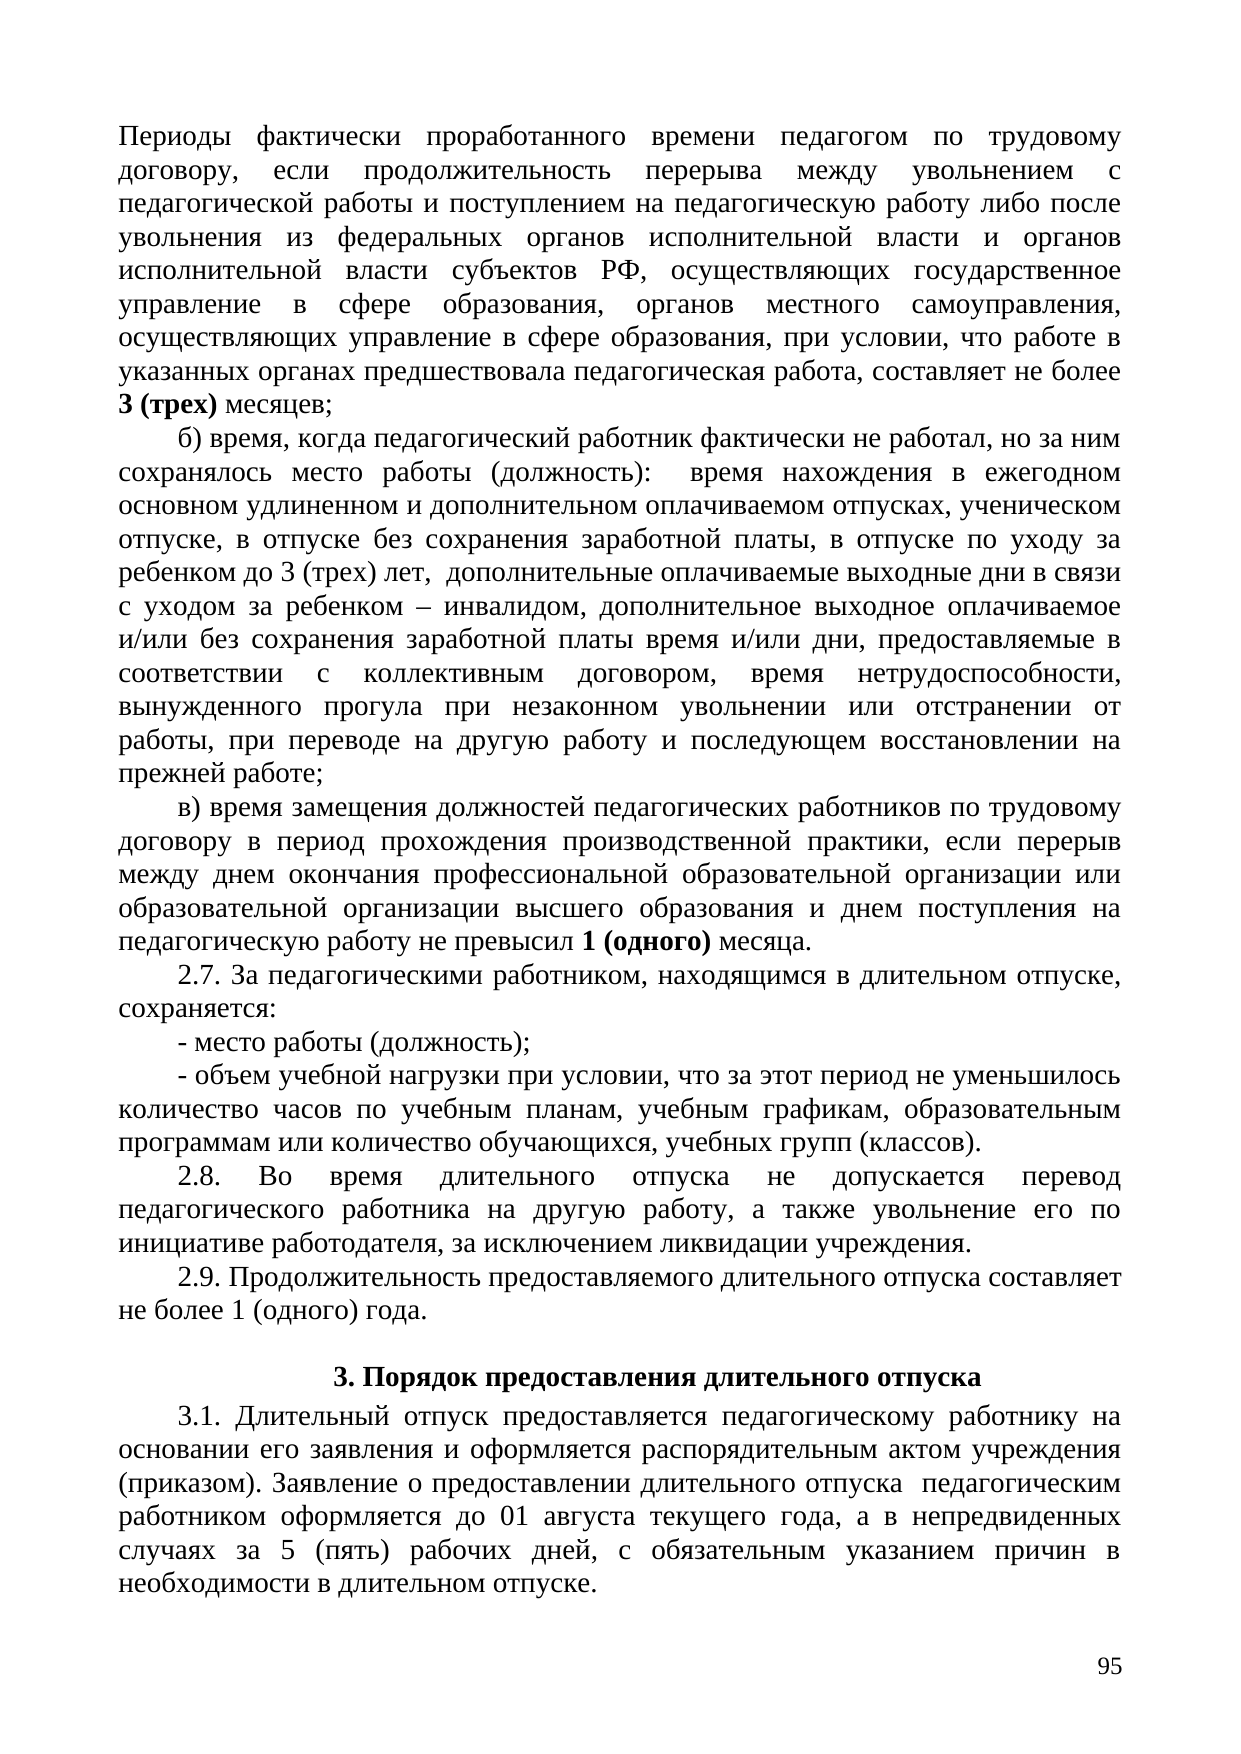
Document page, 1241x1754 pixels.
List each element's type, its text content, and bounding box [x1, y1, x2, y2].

text 2.7. За педагогическими работником, находящимся в длительном отпуске, сохраняется: [118, 957, 1122, 1024]
text 3. Порядок предоставления длительного отпуска [193, 1359, 1122, 1393]
text - место работы (должность); [118, 1024, 1122, 1057]
text Периоды фактически проработанного времени педагогом по трудовому договору, если продолжительность перерыва между увольнением с педагогической работы и поступлением на педагогическую работу либо после увольнения из федеральных органов исполнительной власти и органов исполнительной власти субъектов РФ, осуществляющих государственное управление в сфере образования, органов местного самоуправления, осуществляющих управление в сфере образования, при условии, что работе в указанных органах предшествовала педагогическая работа, составляет не более 3 (трех) месяцев; [118, 118, 1122, 420]
text 3.1. Длительный отпуск предоставляется педагогическому работнику на основании его заявления и оформляется распорядительным актом учреждения (приказом). Заявление о предоставлении длительного отпуска педагогическим работником оформляется до 01 августа текущего года, а в непредвиденных случаях за 5 (пять) рабочих дней, с обязательным указанием причин в необходимости в длительном отпуске. [118, 1398, 1122, 1599]
text - объем учебной нагрузки при условии, что за этот период не уменьшилось количество часов по учебным планам, учебным графикам, образовательным программам или количество обучающихся, учебных групп (классов). [118, 1057, 1122, 1158]
text в) время замещения должностей педагогических работников по трудовому договору в период прохождения производственной практики, если перерыв между днем окончания профессиональной образовательной организации или образовательной организации высшего образования и днем поступления на педагогическую работу не превысил 1 (одного) месяца. [118, 789, 1122, 957]
text 2.8. Во время длительного отпуска не допускается перевод педагогического работника на другую работу, а также увольнение его по инициативе работодателя, за исключением ликвидации учреждения. [118, 1158, 1122, 1259]
text 2.9. Продолжительность предоставляемого длительного отпуска составляет не более 1 (одного) года. [118, 1259, 1122, 1326]
text б) время, когда педагогический работник фактически не работал, но за ним сохранялось место работы (должность): время нахождения в ежегодном основном удлиненном и дополнительном оплачиваемом отпусках, ученическом отпуске, в отпуске без сохранения заработной платы, в отпуске по уходу за ребенком до 3 (трех) лет, дополнительные оплачиваемые выходные дни в связи с уходом за ребенком – инвалидом, дополнительное выходное оплачиваемое и/или без сохранения заработной платы время и/или дни, предоставляемые в соответствии с коллективным договором, время нетрудоспособности, вынужденного прогула при незаконном увольнении или отстранении от работы, при переводе на другую работу и последующем восстановлении на прежней работе; [118, 420, 1122, 789]
